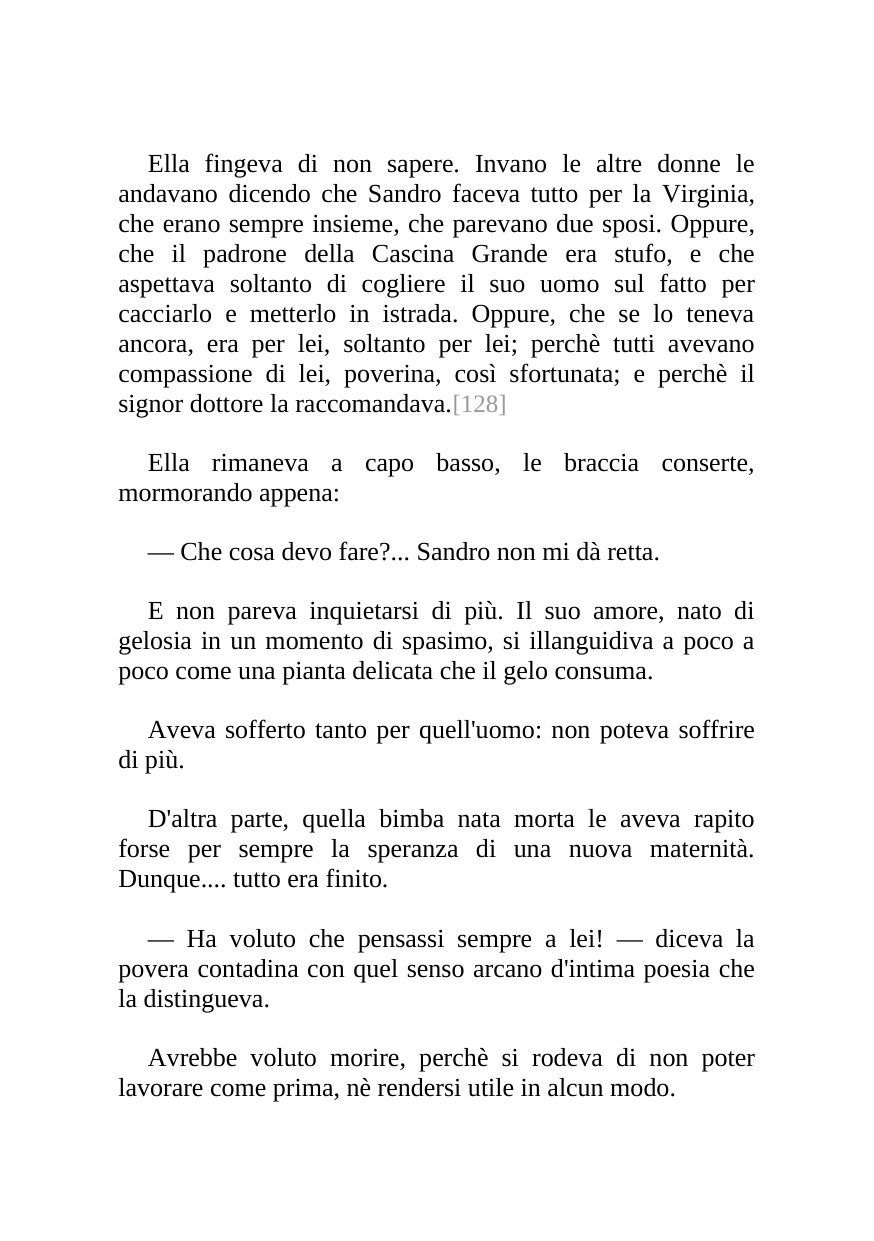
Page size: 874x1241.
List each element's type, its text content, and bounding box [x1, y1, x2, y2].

text Avrebbe voluto morire, perchè si rodeva di non poter lavorare come prima, nè rendersi utile in alcun modo. [118, 1042, 756, 1102]
text D'altra parte, quella bimba nata morta le aveva rapito forse per sempre la speranza di una nuova maternità. Dunque.... tutto era finito. [118, 803, 756, 893]
text Ella rimaneva a capo basso, le braccia conserte, mormorando appena: [118, 447, 756, 507]
text — Ha voluto che pensassi sempre a lei! — diceva la povera contadina con quel senso arcano d'intima poesia che la distingueva. [118, 923, 756, 1013]
text — Che cosa devo fare?... Sandro non mi dà retta. [118, 536, 756, 566]
text E non pareva inquietarsi di più. Il suo amore, nato di gelosia in un momento di spasimo, si illanguidiva a poco a poco come una pianta delicata che il gelo consuma. [118, 595, 756, 685]
text Aveva sofferto tanto per quell'uomo: non poteva soffrire di più. [118, 714, 756, 774]
text Ella fingeva di non sapere. Invano le altre donne le andavano dicendo che Sandro faceva tutto per la Virginia, che erano sempre insieme, che parevano due sposi. Oppure, che il padrone della Cascina Grande era stufo, e che aspettava soltanto di cogliere il suo uomo sul fatto per cacciarlo e metterlo in istrada. Oppure, che se lo teneva ancora, era per lei, soltanto per lei; perchè tutti avevano compassione di lei, poverina, così sfortunata; e perchè il signor dottore la raccomandava.[128] [118, 148, 756, 418]
